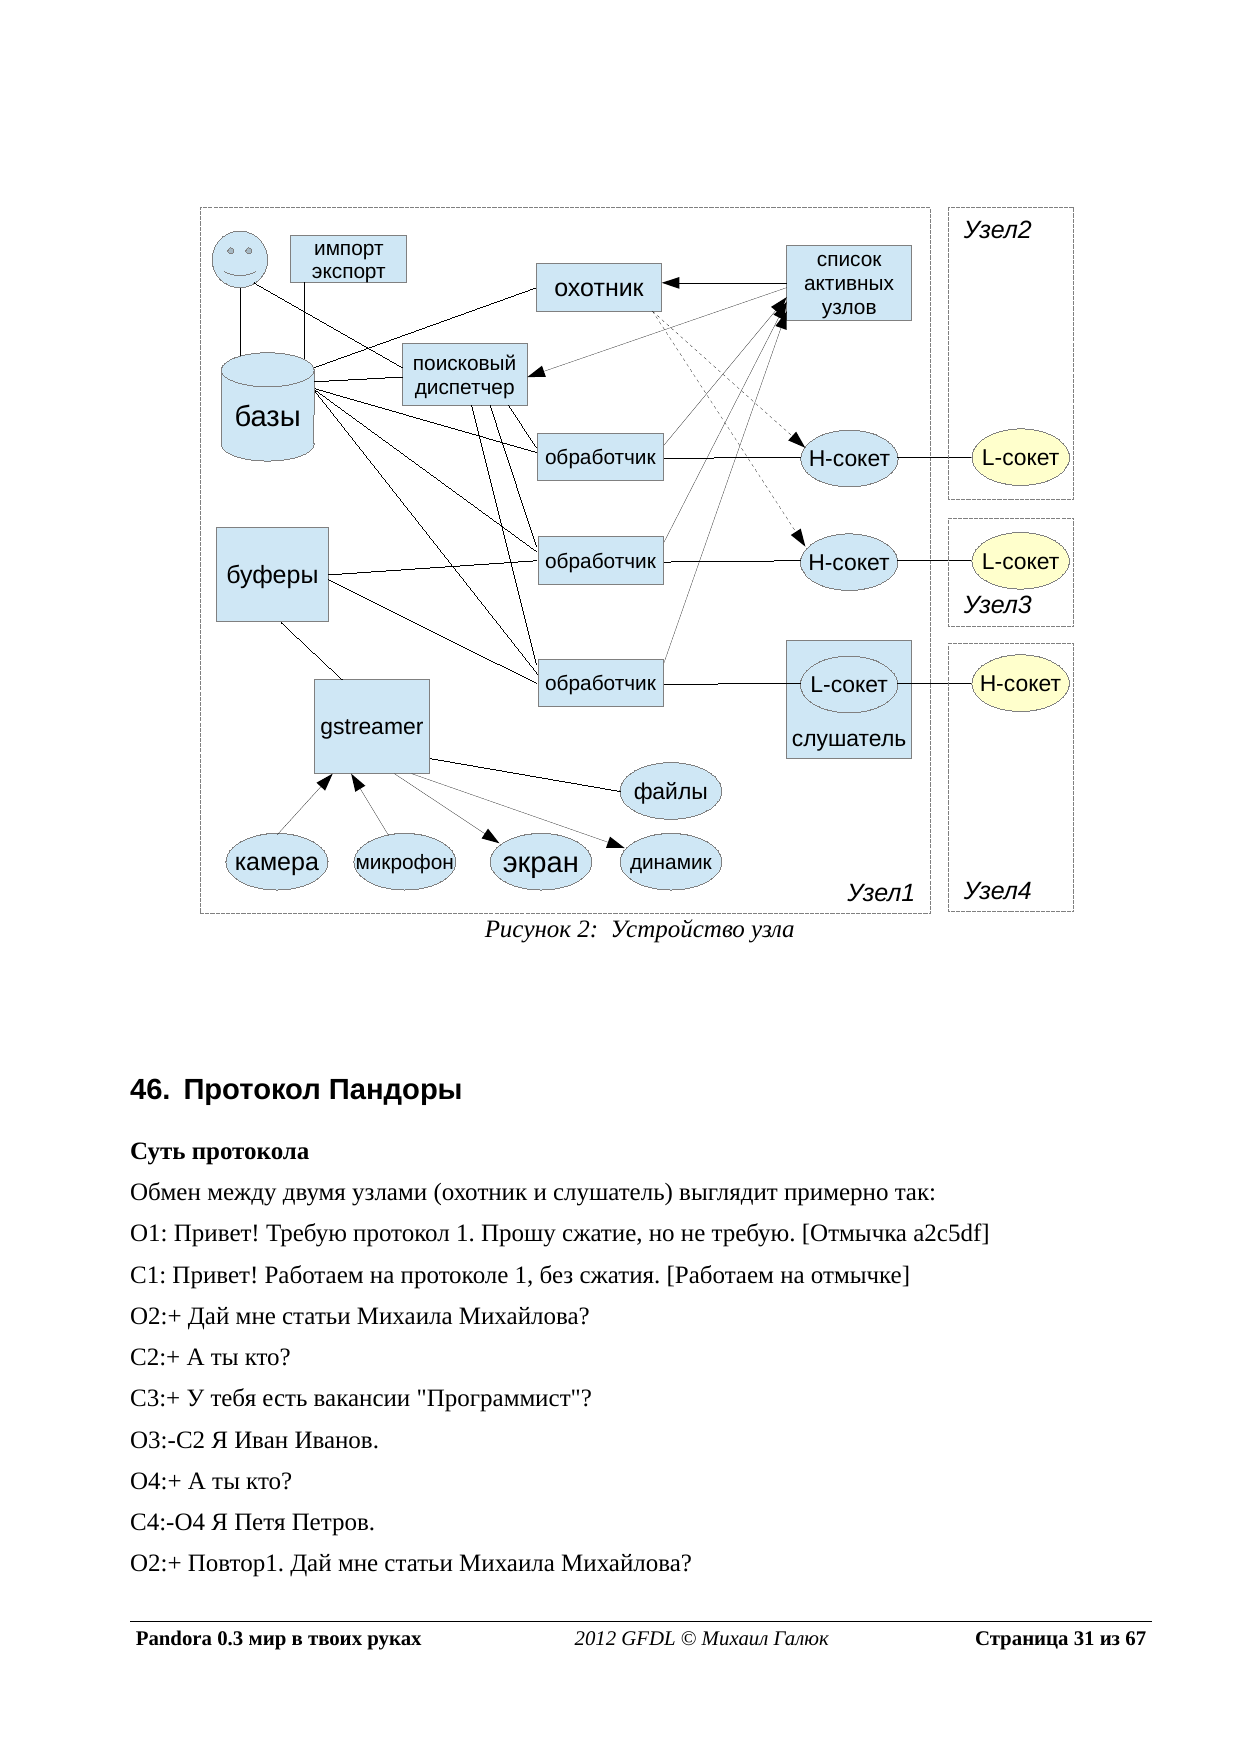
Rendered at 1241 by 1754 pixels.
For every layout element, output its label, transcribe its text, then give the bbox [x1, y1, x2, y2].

text С4:-О4 Я Петя Петров. [130, 1507, 1152, 1536]
text О4:+ А ты кто? [130, 1466, 1152, 1495]
text О2:+ Повтор1. Дай мне статьи Михаила Михайлова? [130, 1548, 1152, 1577]
text С2:+ А ты кто? [130, 1342, 1152, 1371]
text С3:+ У тебя есть вакансии "Программист"? [130, 1383, 1152, 1412]
text Рисунок 2: Устройство узла [161, 236, 1121, 943]
text О2:+ Дай мне статьи Михаила Михайлова? [130, 1301, 1152, 1330]
subtitle Протокол Пандоры [130, 1072, 1152, 1106]
text С1: Привет! Работаем на протоколе 1, без сжатия. [Работаем на отмычке] [130, 1260, 1152, 1288]
text Обмен между двумя узлами (охотник и слушатель) выглядит примерно так: [130, 1177, 1152, 1206]
text О1: Привет! Требую протокол 1. Прошу сжатие, но не требую. [Отмычка a2c5df] [130, 1218, 1152, 1247]
text О3:-С2 Я Иван Иванов. [130, 1425, 1152, 1453]
text Суть протокола [130, 1136, 1152, 1165]
